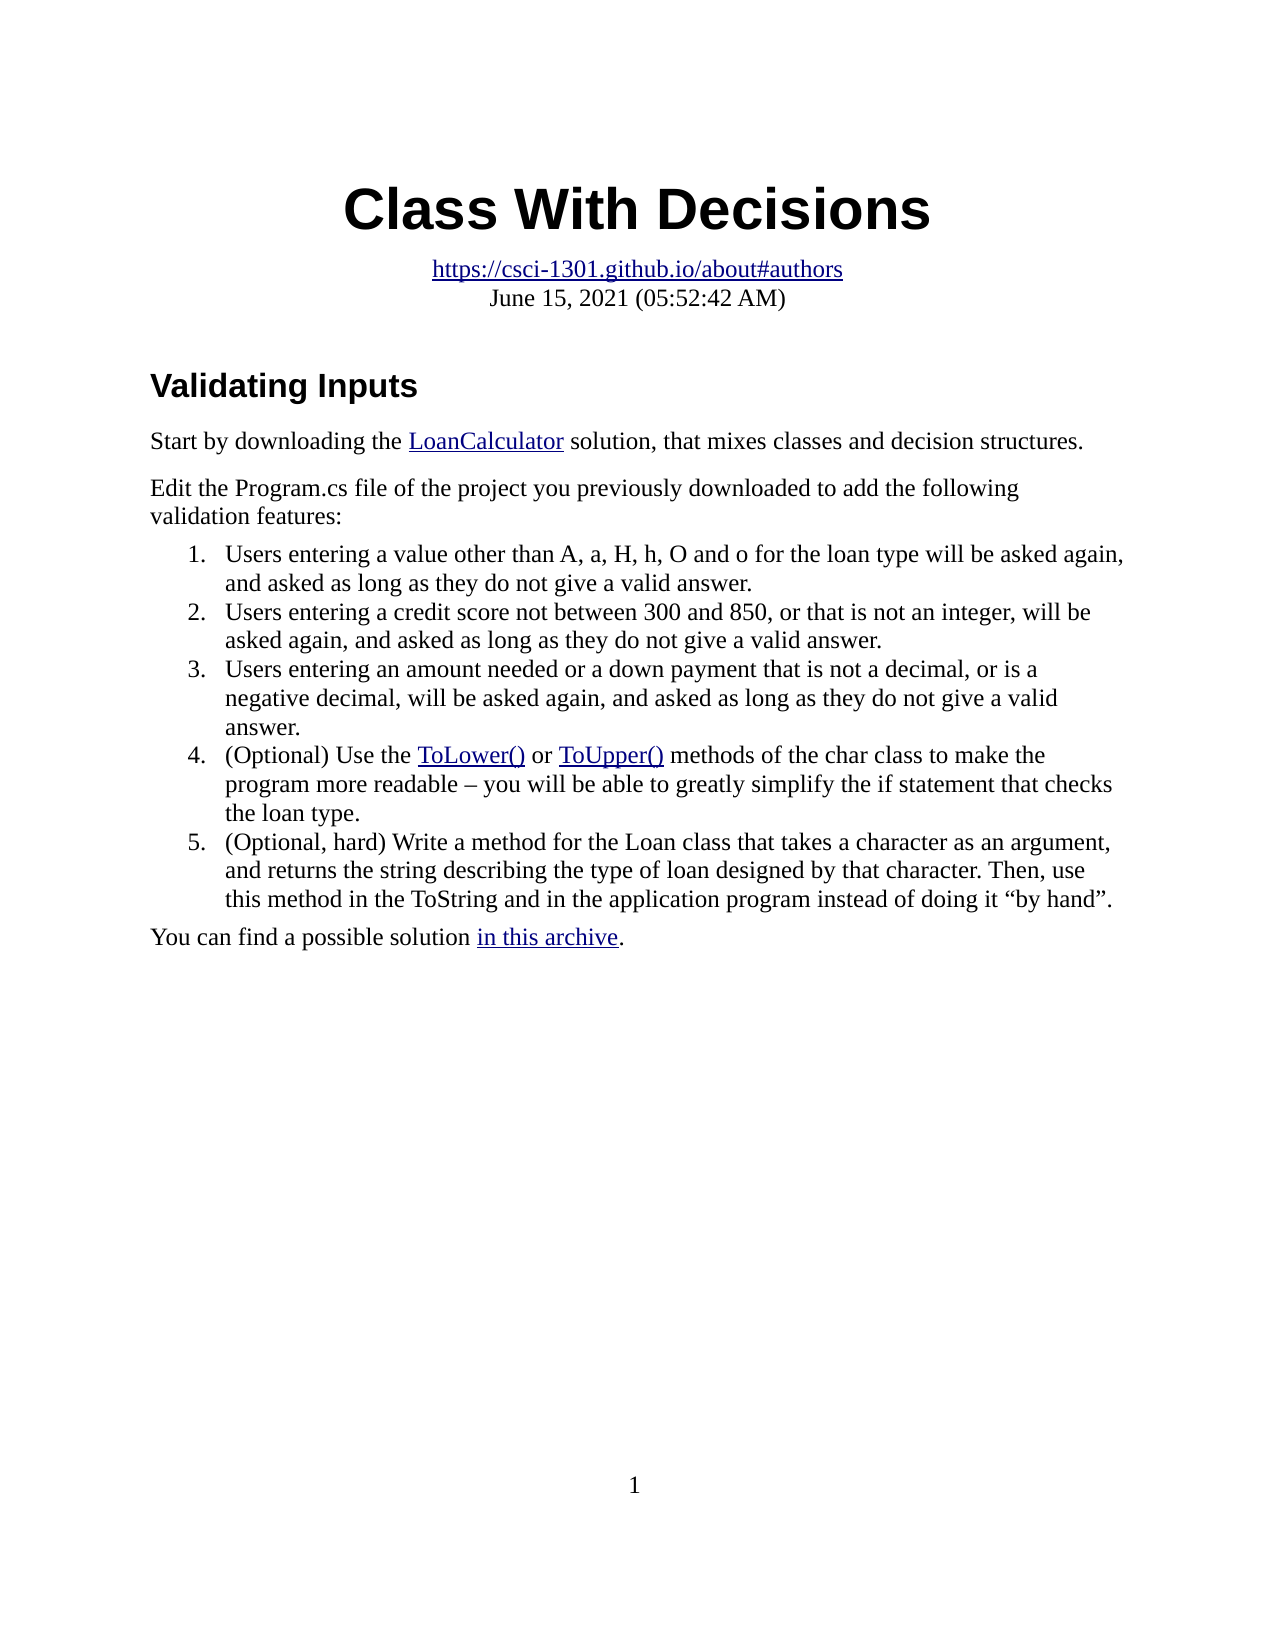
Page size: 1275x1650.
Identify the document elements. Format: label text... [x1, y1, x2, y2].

list Users entering an amount needed or a down payment that is not a decimal, or is a negative decimal, will be asked again, and asked as long as they do not give a valid answer. [187, 654, 1125, 740]
list (Optional) Use the ToLower() or ToUpper() methods of the char class to make the program more readable – you will be able to greatly simplify the if statement that checks the loan type. [187, 740, 1125, 827]
text Start by downloading the LoanCalculator solution, that mixes classes and decision structures. [150, 426, 1125, 455]
title Class With Decisions [150, 175, 1125, 242]
subtitle Validating Inputs [150, 366, 1125, 404]
text https://csci-1301.github.io/about#authors [150, 254, 1125, 283]
list (Optional, hard) Write a method for the Loan class that takes a character as an argument, and returns the string describing the type of loan designed by that character. Then, use this method in the ToString and in the application program instead of doing it “by hand”. [187, 827, 1125, 913]
list Users entering a credit score not between 300 and 850, or that is not an integer, will be asked again, and asked as long as they do not give a valid answer. [187, 597, 1125, 654]
list Users entering a value other than A, a, H, h, O and o for the loan type will be asked again, and asked as long as they do not give a valid answer. [187, 539, 1125, 597]
text You can find a possible solution in this archive. [150, 922, 1125, 951]
text June 15, 2021 (05:52:42 AM) [150, 283, 1125, 312]
text Edit the Program.cs file of the project you previously downloaded to add the following validation features: [150, 473, 1125, 530]
